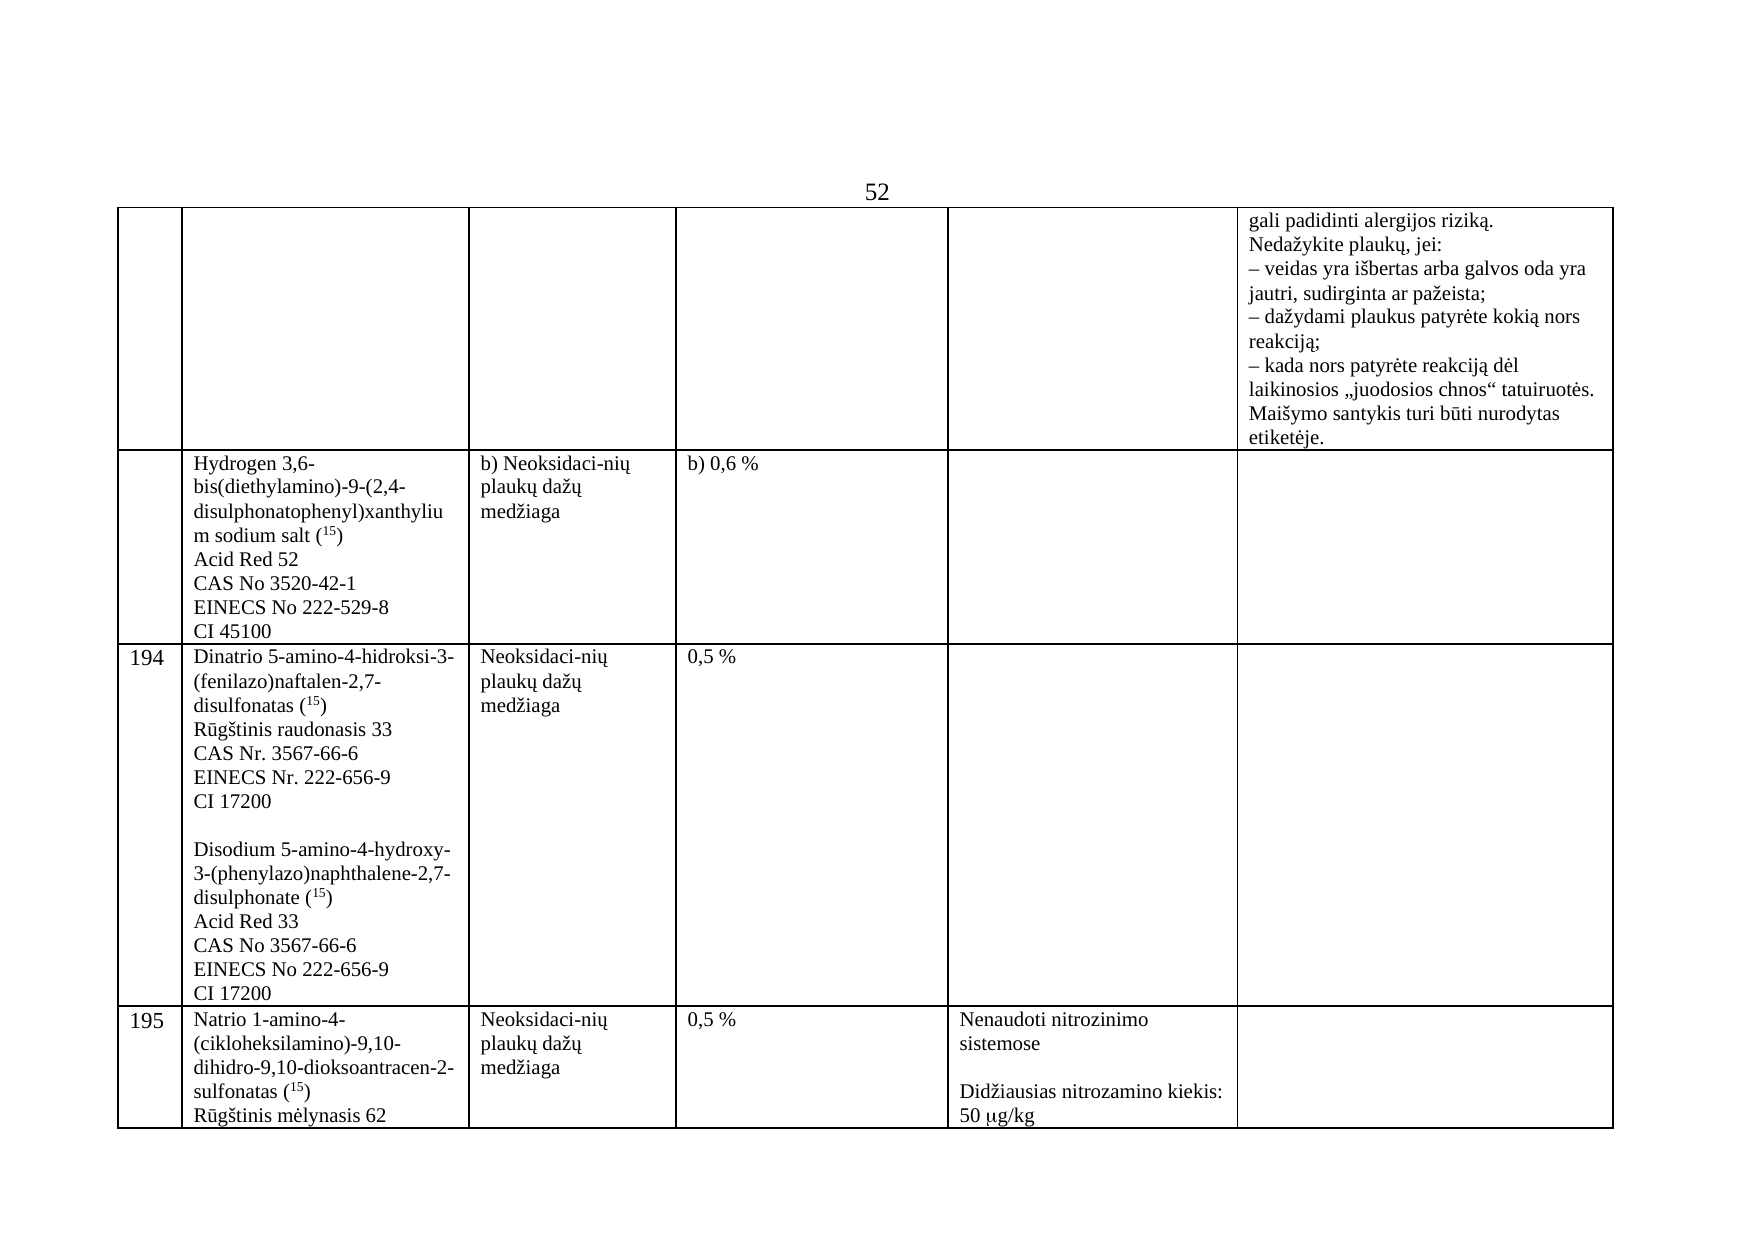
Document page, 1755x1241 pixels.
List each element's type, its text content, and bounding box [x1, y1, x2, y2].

table_cell [949, 451, 1237, 643]
table_cell 195 [119, 1007, 181, 1127]
table_cell Neoksidaci-nių plaukų dažų medžiaga [470, 645, 675, 1005]
table_cell 194 [119, 645, 181, 1005]
table_cell [119, 451, 181, 643]
table_cell Natrio 1-amino-4-(cikloheksilamino)-9,10-dihidro-9,10-dioksoantracen-2-sulfonatas (15) Rūgštinis mėlynasis 62 [183, 1007, 468, 1127]
table_cell [677, 208, 947, 449]
table_cell [949, 208, 1237, 449]
table_cell [119, 208, 181, 449]
table_cell [1614, 207, 1754, 449]
table_cell Nenaudoti nitrozinimo sistemose Didžiausias nitrozamino kiekis: 50 g/kg [949, 1007, 1237, 1127]
table_cell 0,5 % [677, 645, 947, 1005]
table_cell [1238, 451, 1612, 643]
table_cell 0,5 % [677, 1007, 947, 1127]
table_cell b) Neoksidaci-nių plaukų dažų medžiaga [470, 451, 675, 643]
table_cell [1614, 449, 1754, 643]
table_cell [1614, 1005, 1754, 1127]
table_cell gali padidinti alergijos riziką. Nedažykite plaukų, jei: – veidas yra išbertas arba galvos oda yra jautri, sudirginta ar pažeista; – dažydami plaukus patyrėte kokią nors reakciją; – kada nors patyrėte reakciją dėl laikinosios „juodosios chnos“ tatuiruotės. Maišymo santykis turi būti nurodytas etiketėje. [1238, 208, 1612, 449]
table_cell [1614, 643, 1754, 1005]
table_cell Neoksidaci-nių plaukų dažų medžiaga [470, 1007, 675, 1127]
table_cell Hydrogen 3,6-bis(diethylamino)-9-(2,4-disulphonatophenyl)xanthylium sodium salt (15) Acid Red 52 CAS No 3520-42-1 EINECS No 222-529-8 CI 45100 [183, 451, 468, 643]
table_cell [1238, 1007, 1612, 1127]
table_cell [1238, 645, 1612, 1005]
table_cell [470, 208, 675, 449]
table_cell Dinatrio 5-amino-4-hidroksi-3- (fenilazo)naftalen-2,7-disulfonatas (15) Rūgštinis raudonasis 33 CAS Nr. 3567-66-6 EINECS Nr. 222-656-9 CI 17200 Disodium 5-amino-4-hydroxy- 3-(phenylazo)naphthalene-2,7- disulphonate (15) Acid Red 33 CAS No 3567-66-6 EINECS No 222-656-9 CI 17200 [183, 645, 468, 1005]
table_cell b) 0,6 % [677, 451, 947, 643]
table_cell [949, 645, 1237, 1005]
table_cell [183, 208, 468, 449]
